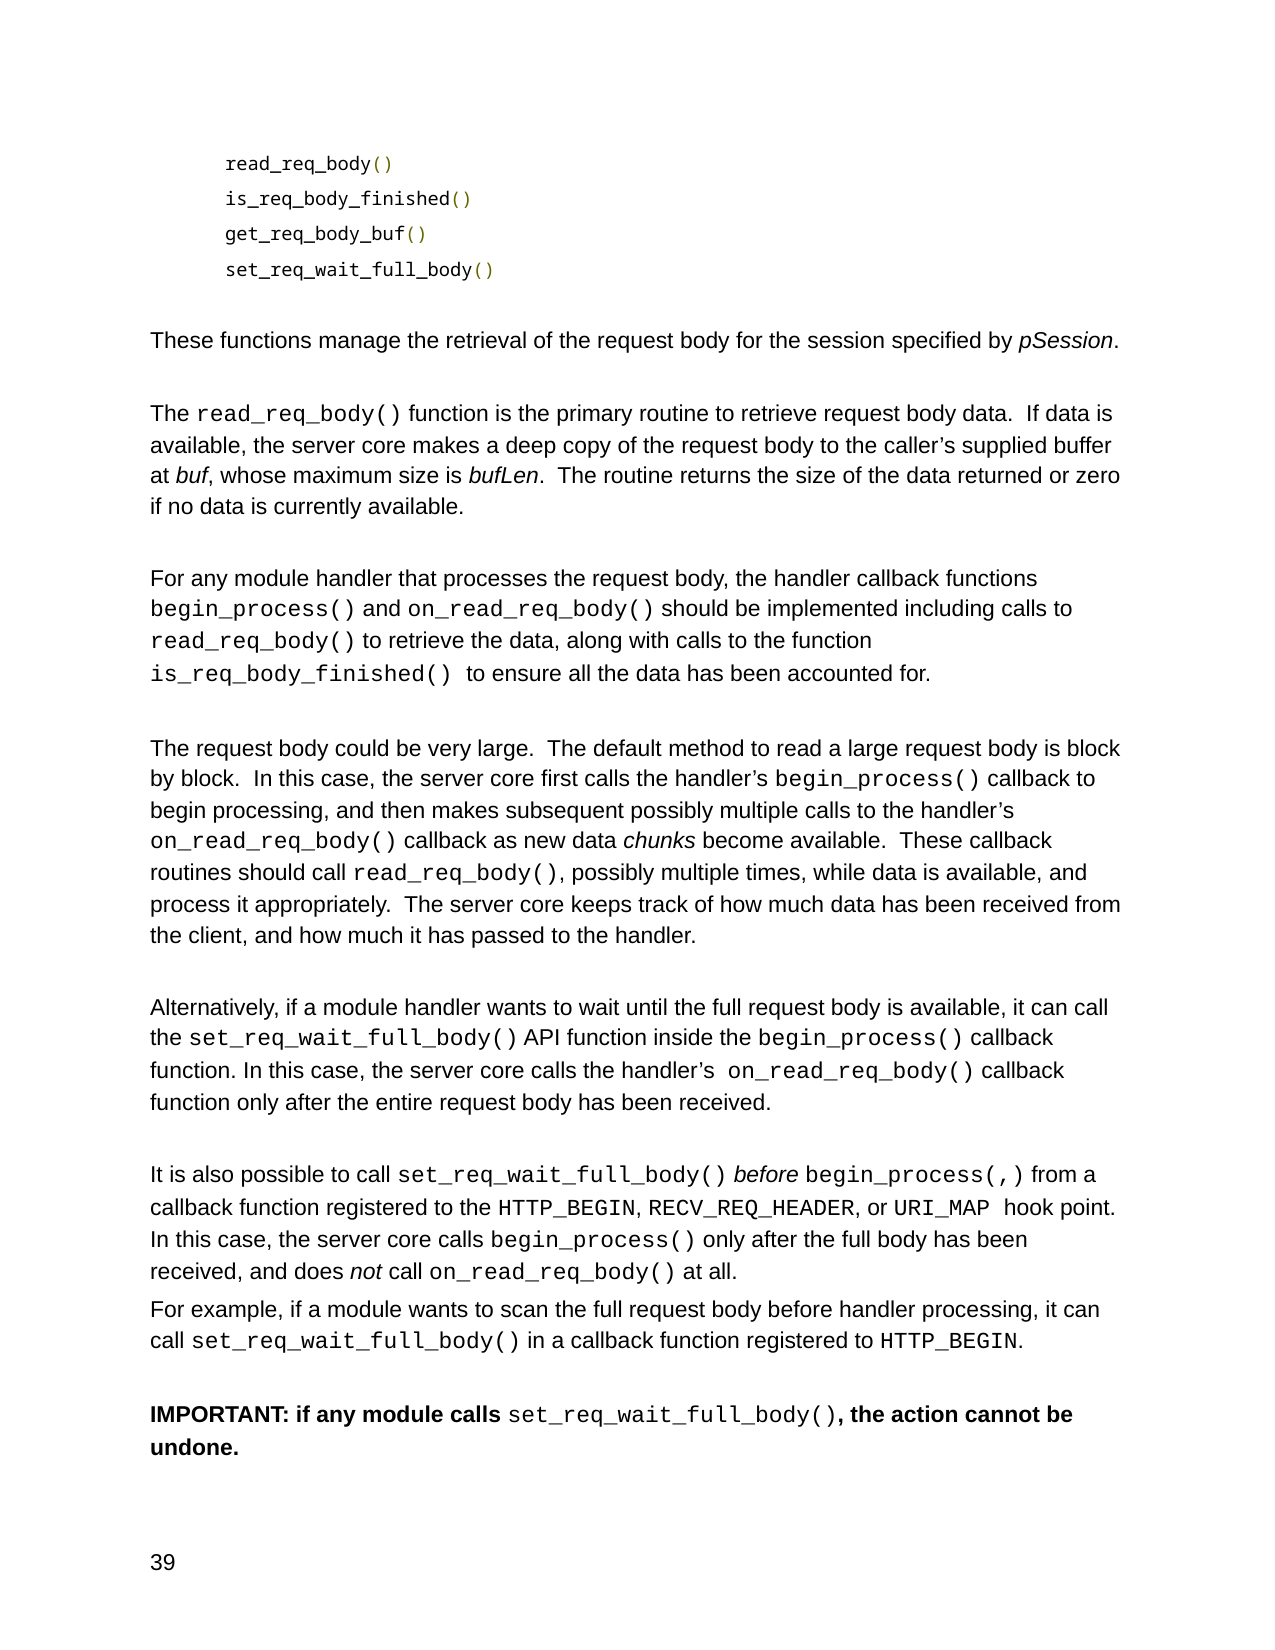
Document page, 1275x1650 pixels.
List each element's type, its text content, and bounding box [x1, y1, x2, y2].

text get_req_body_buf() [225, 221, 1125, 246]
text Alternatively, if a module handler wants to wait until the full request body is available, it can call the set_req_wait_full_body() API function inside the begin_process() callback function. In this case, the server core calls the handler’s on_read_req_body() callback function only after the entire request body has been received. [150, 994, 1125, 1115]
text These functions manage the retrieval of the request body for the session specified by pSession. [150, 327, 1125, 354]
text For example, if a module wants to scan the full request body before handler processing, it can call set_req_wait_full_body() in a callback function registered to HTTP_BEGIN. [150, 1296, 1125, 1355]
text set_req_wait_full_body() [225, 256, 1125, 281]
text It is also possible to call set_req_wait_full_body() before begin_process(,) from a callback function registered to the HTTP_BEGIN, RECV_REQ_HEADER, or URI_MAP hook point. In this case, the server core calls begin_process() only after the full body has been received, and does not call on_read_req_body() at all. [150, 1161, 1125, 1286]
text The request body could be very large. The default method to read a large request body is block by block. In this case, the server core first calls the handler’s begin_process() callback to begin processing, and then makes subsequent possibly multiple calls to the handler’s on_read_req_body() callback as new data chunks become available. These callback routines should call read_req_body(), possibly multiple times, while data is available, and process it appropriately. The server core keeps track of how much data has been received from the client, and how much it has passed to the handler. [150, 734, 1125, 948]
text For any module handler that processes the request body, the handler callback functions begin_process() and on_read_req_body() should be implemented including calls to read_req_body() to retrieve the data, along with calls to the function is_req_body_finished() to ensure all the data has been accounted for. [150, 565, 1125, 688]
text read_req_body() [225, 150, 1125, 176]
text The read_req_body() function is the primary routine to retrieve request body data. If data is available, the server core makes a deep copy of the request body to the caller’s supplied buffer at buf, whose maximum size is bufLen. The routine returns the size of the data returned or zero if no data is currently available. [150, 400, 1125, 519]
text IMPORTANT: if any module calls set_req_wait_full_body(), the action cannot be undone. [150, 1401, 1125, 1460]
text is_req_body_finished() [225, 185, 1125, 211]
